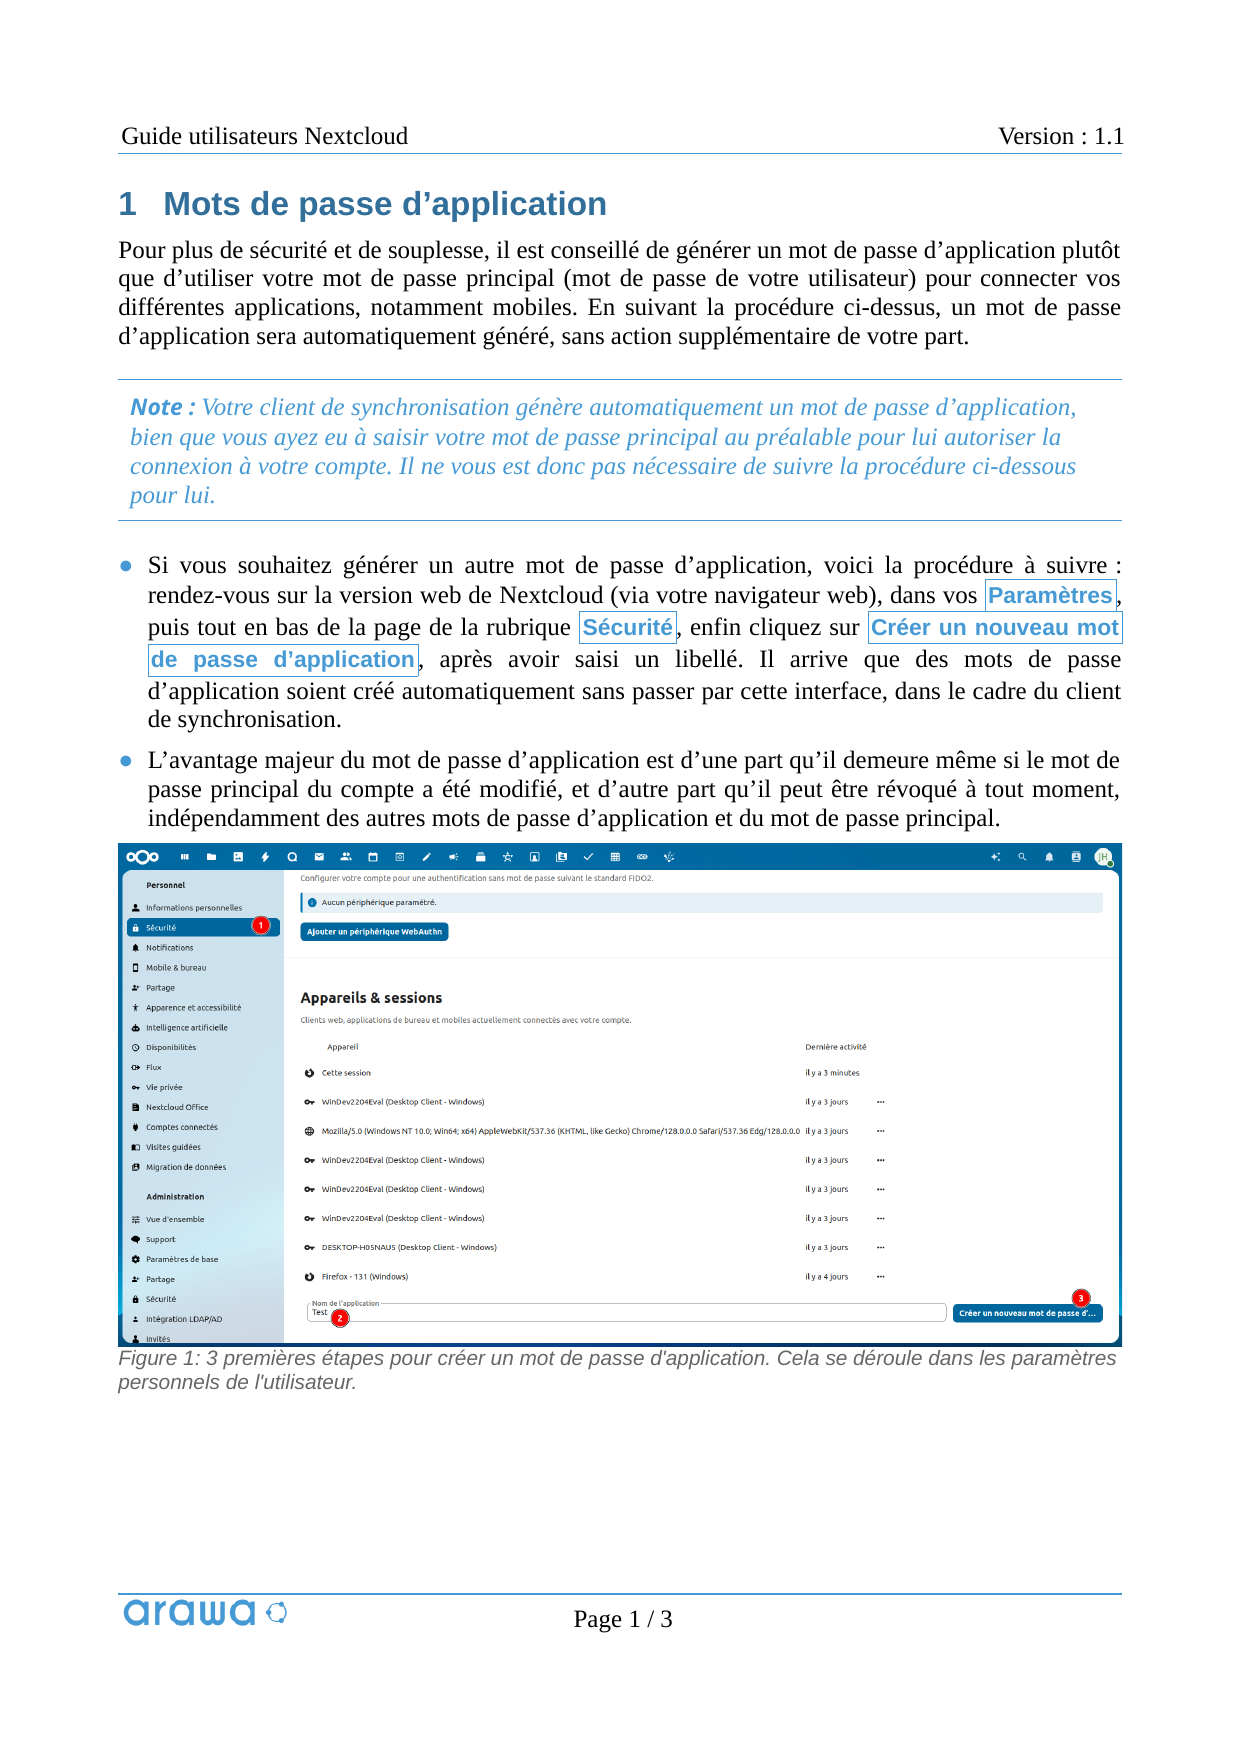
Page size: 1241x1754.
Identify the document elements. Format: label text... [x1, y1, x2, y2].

text Figure 1: 3 premières étapes pour créer un mot de passe d'application. Cela se déroule dans les paramètres personnels de l'utilisateur. [118, 1347, 1122, 1394]
picture [1072, 852, 1080, 861]
picture [1095, 849, 1113, 867]
picture [205, 854, 216, 861]
list L’avantage majeur du mot de passe d’application est d’une part qu’il demeure même si le mot de passe principal du compte a été modifié, et d’autre part qu’il peut être révoqué à tout moment, indépendamment des autres mots de passe d’application et du mot de passe principal. [118, 745, 1122, 831]
picture [260, 853, 271, 861]
picture [234, 853, 243, 862]
picture [315, 854, 323, 860]
picture [118, 843, 1123, 1347]
subtitle Mots de passe d’application [118, 184, 1122, 222]
text Note : Votre client de synchronisation génère automatiquement un mot de passe d’application, bien que vous ayez eu à saisir votre mot de passe principal au préalable pour lui autoriser la connexion à votre compte. Il ne vous est donc pas nécessaire de suivre la procédure ci-dessous pour lui. [118, 380, 1122, 520]
picture [557, 852, 566, 861]
picture [121, 1597, 290, 1628]
picture [394, 852, 403, 858]
picture [369, 852, 379, 856]
picture [531, 853, 538, 862]
text Pour plus de sécurité et de souplesse, il est conseillé de générer un mot de passe d’application plutôt que d’utiliser votre mot de passe principal (mot de passe de votre utilisateur) pour connecter vos différentes applications, notamment mobiles. En suivant la procédure ci-dessus, un mot de passe d’application sera automatiquement généré, sans action supplémentaire de votre part. [118, 235, 1122, 350]
picture [477, 852, 486, 861]
list Si vous souhaitez générer un autre mot de passe d’application, voici la procédure à suivre : rendez-vous sur la version web de Nextcloud (via votre navigateur web), dans vos Paramètres, puis tout en bas de la page de la rubrique Sécurité, enfin cliquez sur Créer un nouveau mot de passe d’application, après avoir saisi un libellé. Il arrive que des mots de passe d’application soient créé automatiquement sans passer par cette interface, dans le cadre du client de synchronisation. [118, 550, 1122, 733]
picture [1047, 853, 1052, 861]
